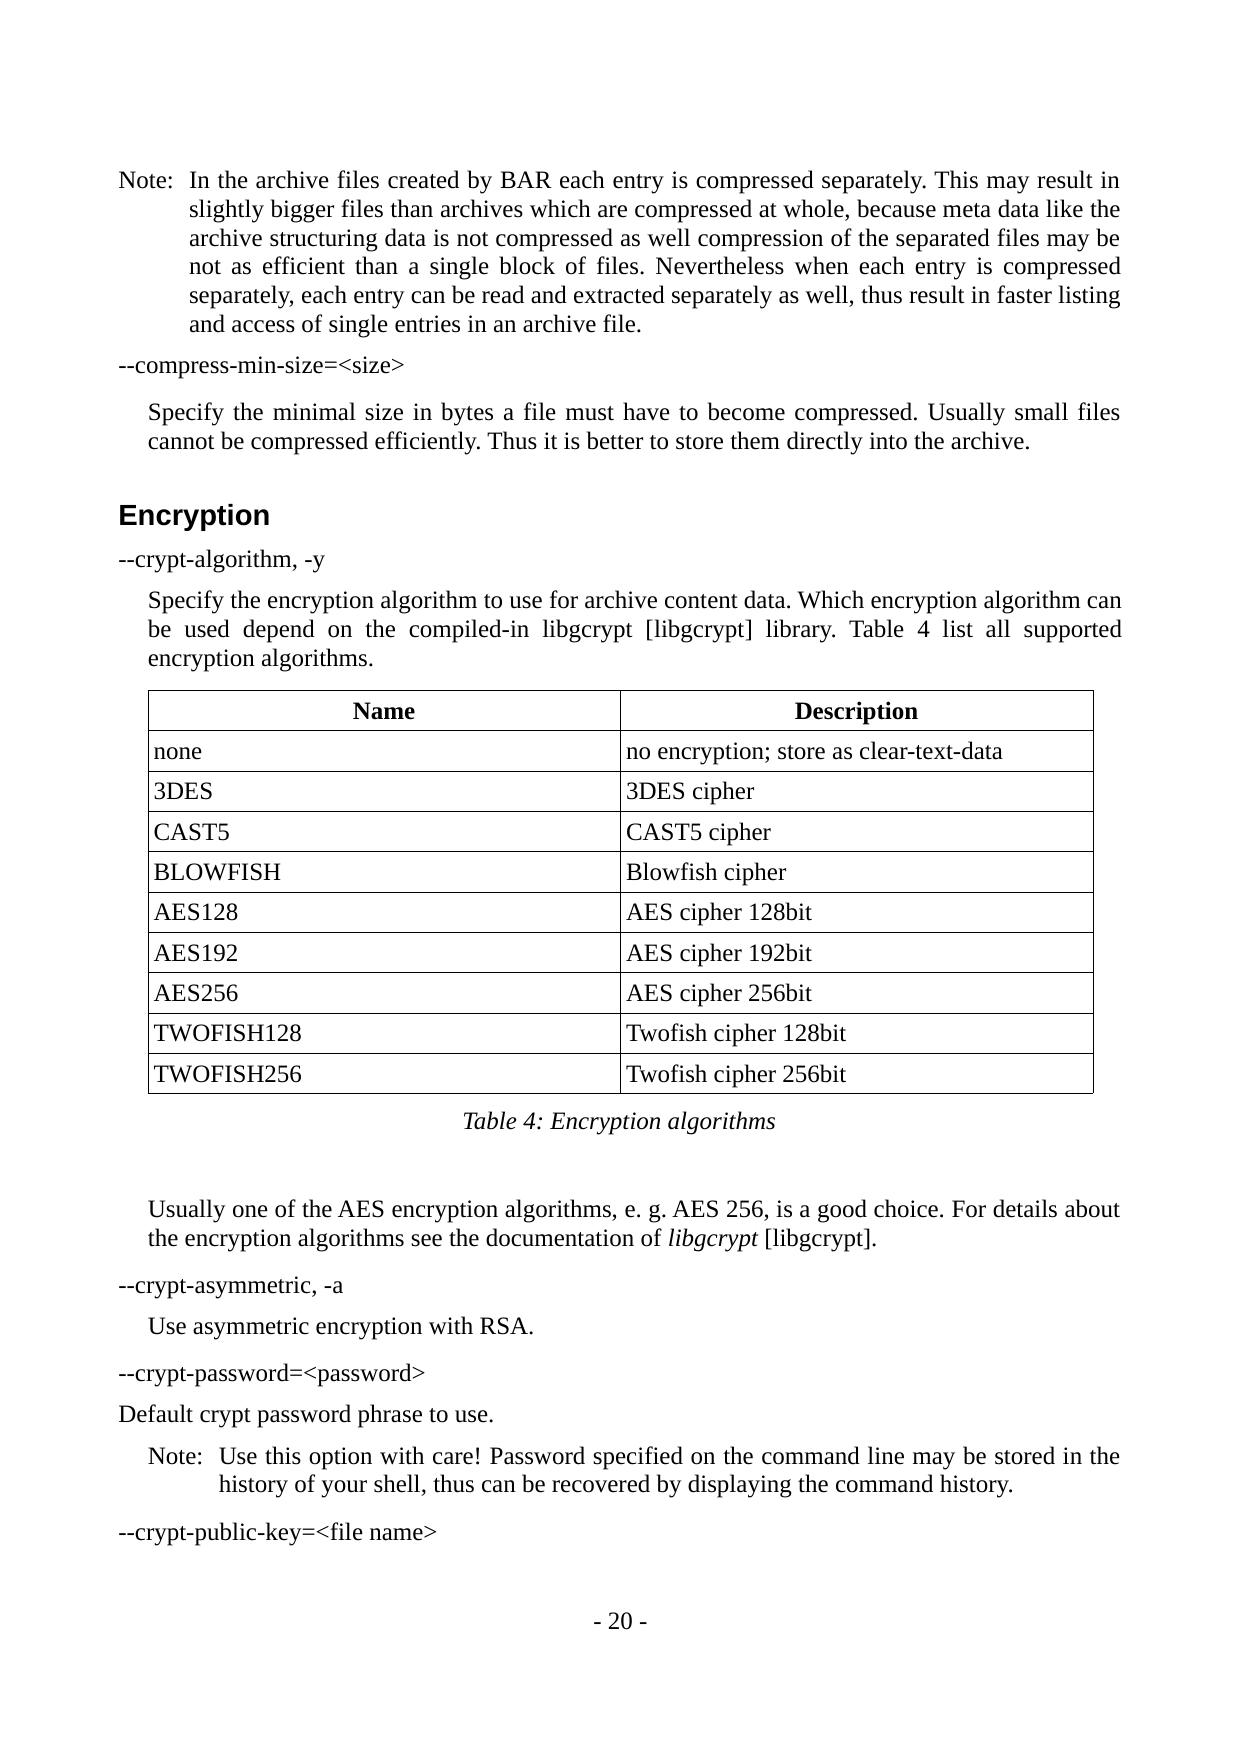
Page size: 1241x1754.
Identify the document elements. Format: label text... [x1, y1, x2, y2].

text --crypt-algorithm, -y [118, 544, 1122, 573]
table_cell AES cipher 256bit [621, 973, 1093, 1012]
text Specify the minimal size in bytes a file must have to become compressed. Usually small files cannot be compressed efficiently. Thus it is better to store them directly into the archive. [148, 397, 1122, 455]
table_cell Twofish cipher 128bit [621, 1014, 1093, 1053]
table_cell none [149, 731, 620, 771]
text Note: In the archive files created by BAR each entry is compressed separately. This may result in slightly bigger files than archives which are compressed at whole, because meta data like the archive structuring data is not compressed as well compression of the separated files may be not as efficient than a single block of files. Nevertheless when each entry is compressed separately, each entry can be read and extracted separately as well, thus result in faster listing and access of single entries in an archive file. [118, 165, 1122, 338]
table_header Description [621, 691, 1093, 730]
table_cell BLOWFISH [149, 852, 620, 892]
table_cell TWOFISH128 [149, 1014, 620, 1053]
text Note: Use this option with care! Password specified on the command line may be stored in the history of your shell, thus can be recovered by displaying the command history. [148, 1441, 1122, 1498]
text --crypt-public-key=<file name> [118, 1517, 1122, 1545]
text --crypt-password=<password> [118, 1358, 1122, 1387]
table_cell CAST5 [149, 812, 620, 851]
table_cell AES128 [149, 893, 620, 932]
text Specify the encryption algorithm to use for archive content data. Which encryption algorithm can be used depend on the compiled-in libgcrypt [libgcrypt] library. Table 4 list all supported encryption algorithms. [148, 585, 1122, 672]
text Default crypt password phrase to use. [118, 1399, 1122, 1428]
table_cell Twofish cipher 256bit [621, 1054, 1093, 1093]
table_cell CAST5 cipher [621, 812, 1093, 851]
text Usually one of the AES encryption algorithms, e. g. AES 256, is a good choice. For details about the encryption algorithms see the documentation of libgcrypt [libgcrypt]. [148, 1194, 1122, 1252]
table_cell 3DES cipher [621, 772, 1093, 811]
table_cell 3DES [149, 772, 620, 811]
table_cell AES cipher 192bit [621, 933, 1093, 972]
table_cell Blowfish cipher [621, 852, 1093, 892]
table_cell TWOFISH256 [149, 1054, 620, 1093]
table_cell AES256 [149, 973, 620, 1012]
table_cell AES cipher 128bit [621, 893, 1093, 932]
text --crypt-asymmetric, -a [118, 1270, 1122, 1299]
table_cell AES192 [149, 933, 620, 972]
table_cell no encryption; store as clear-text-data [621, 731, 1093, 771]
text Use asymmetric encryption with RSA. [148, 1311, 1122, 1340]
subtitle Encryption [118, 498, 1122, 532]
table_header Name [149, 691, 620, 730]
title --compress-min-size=<size> [118, 350, 1122, 379]
text Table 4: Encryption algorithms [118, 1106, 1122, 1134]
